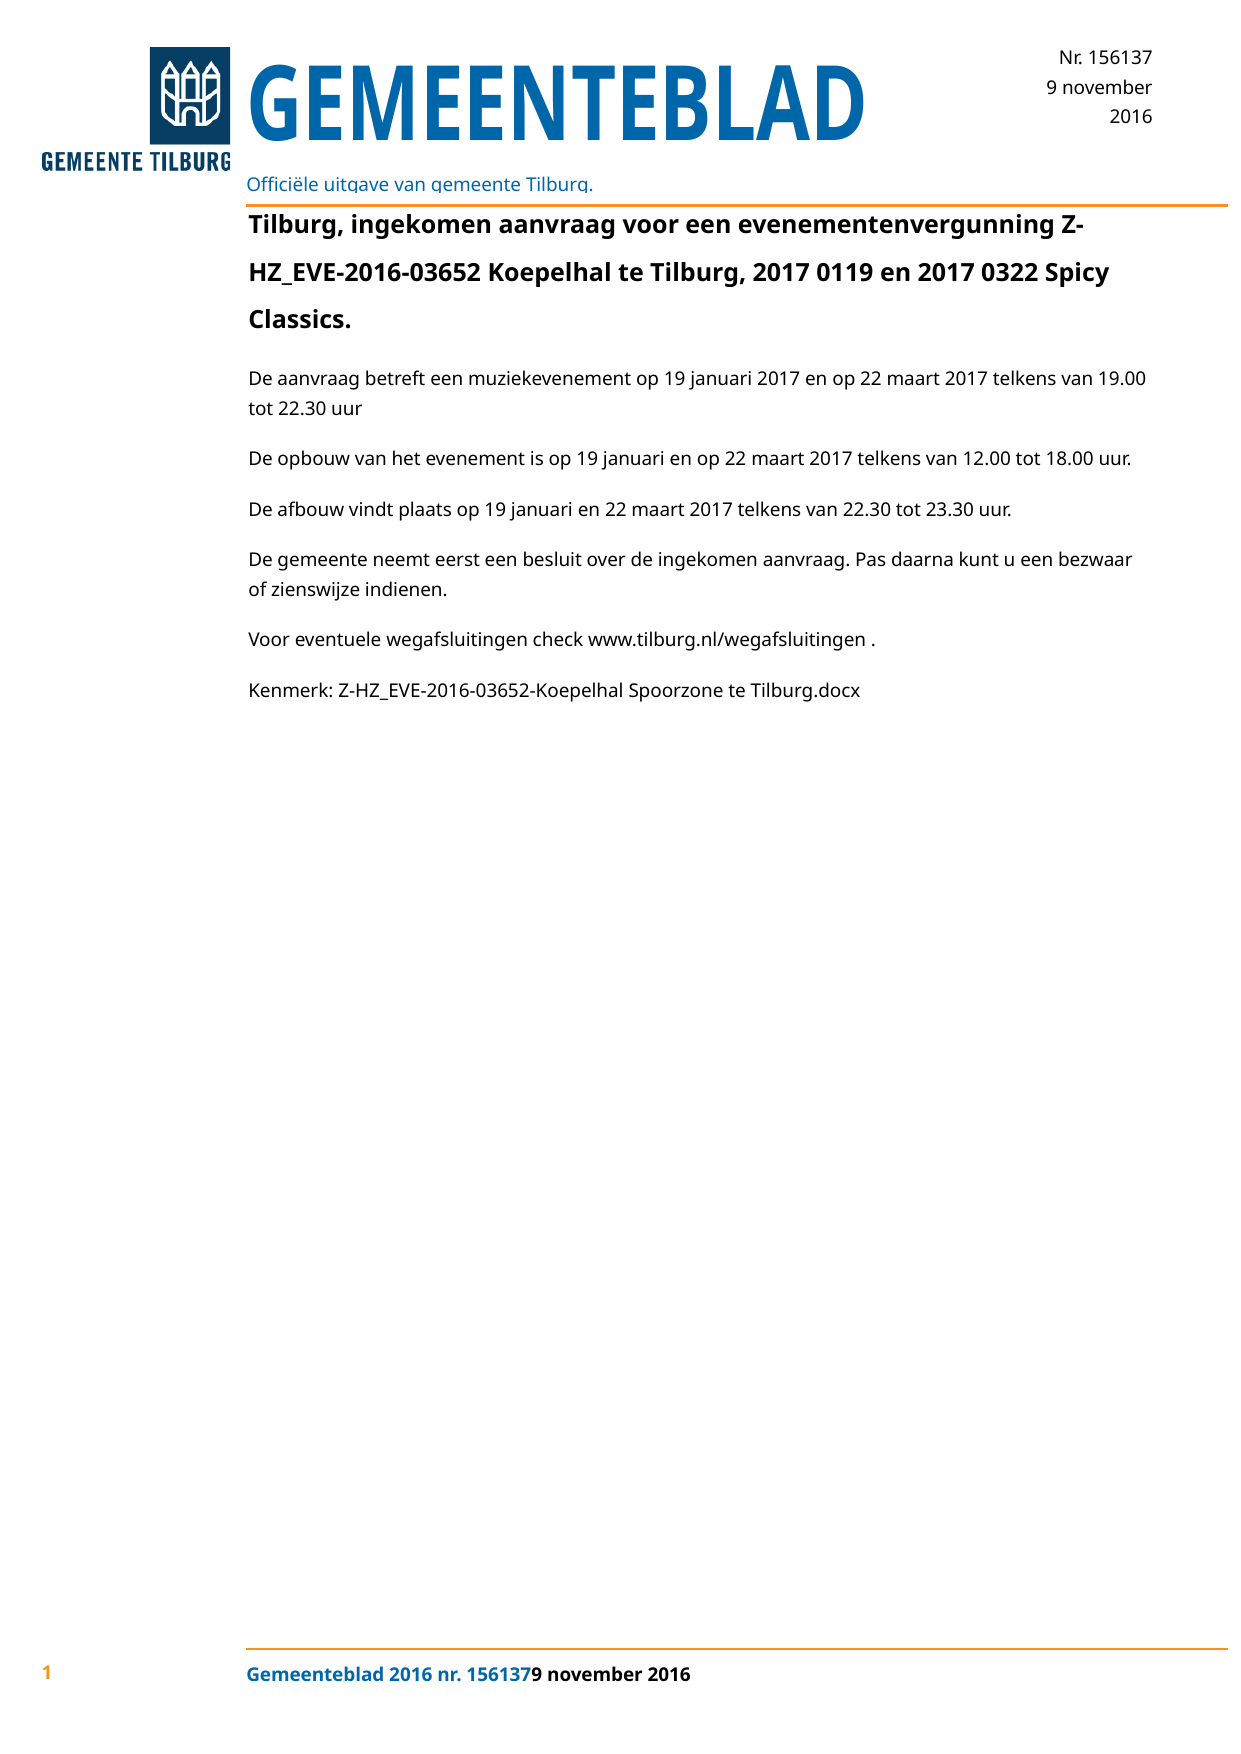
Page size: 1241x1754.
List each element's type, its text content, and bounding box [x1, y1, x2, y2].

text De aanvraag betreft een muziekevenement op 19 januari 2017 en op 22 maart 2017 telkens van 19.00 tot 22.30 uur [248, 366, 1152, 421]
picture [41, 47, 231, 172]
text Kenmerk: Z-HZ_EVE-2016-03652-Koepelhal Spoorzone te Tilburg.docx [248, 677, 1152, 702]
text Voor eventuele wegafsluitingen check www.tilburg.nl/wegafsluitingen . [248, 626, 1152, 652]
text Tilburg, ingekomen aanvraag voor een evenementenvergunning Z-HZ_EVE-2016-03652 Koepelhal te Tilburg, 2017 0119 en 2017 0322 Spicy Classics. [248, 207, 1152, 336]
text De afbouw vindt plaats op 19 januari en 22 maart 2017 telkens van 22.30 tot 23.30 uur. [248, 496, 1152, 522]
text De gemeente neemt eerst een besluit over de ingekomen aanvraag. Pas daarna kunt u een bezwaar of zienswijze indienen. [248, 546, 1152, 602]
text De opbouw van het evenement is op 19 januari en op 22 maart 2017 telkens van 12.00 tot 18.00 uur. [248, 446, 1152, 471]
